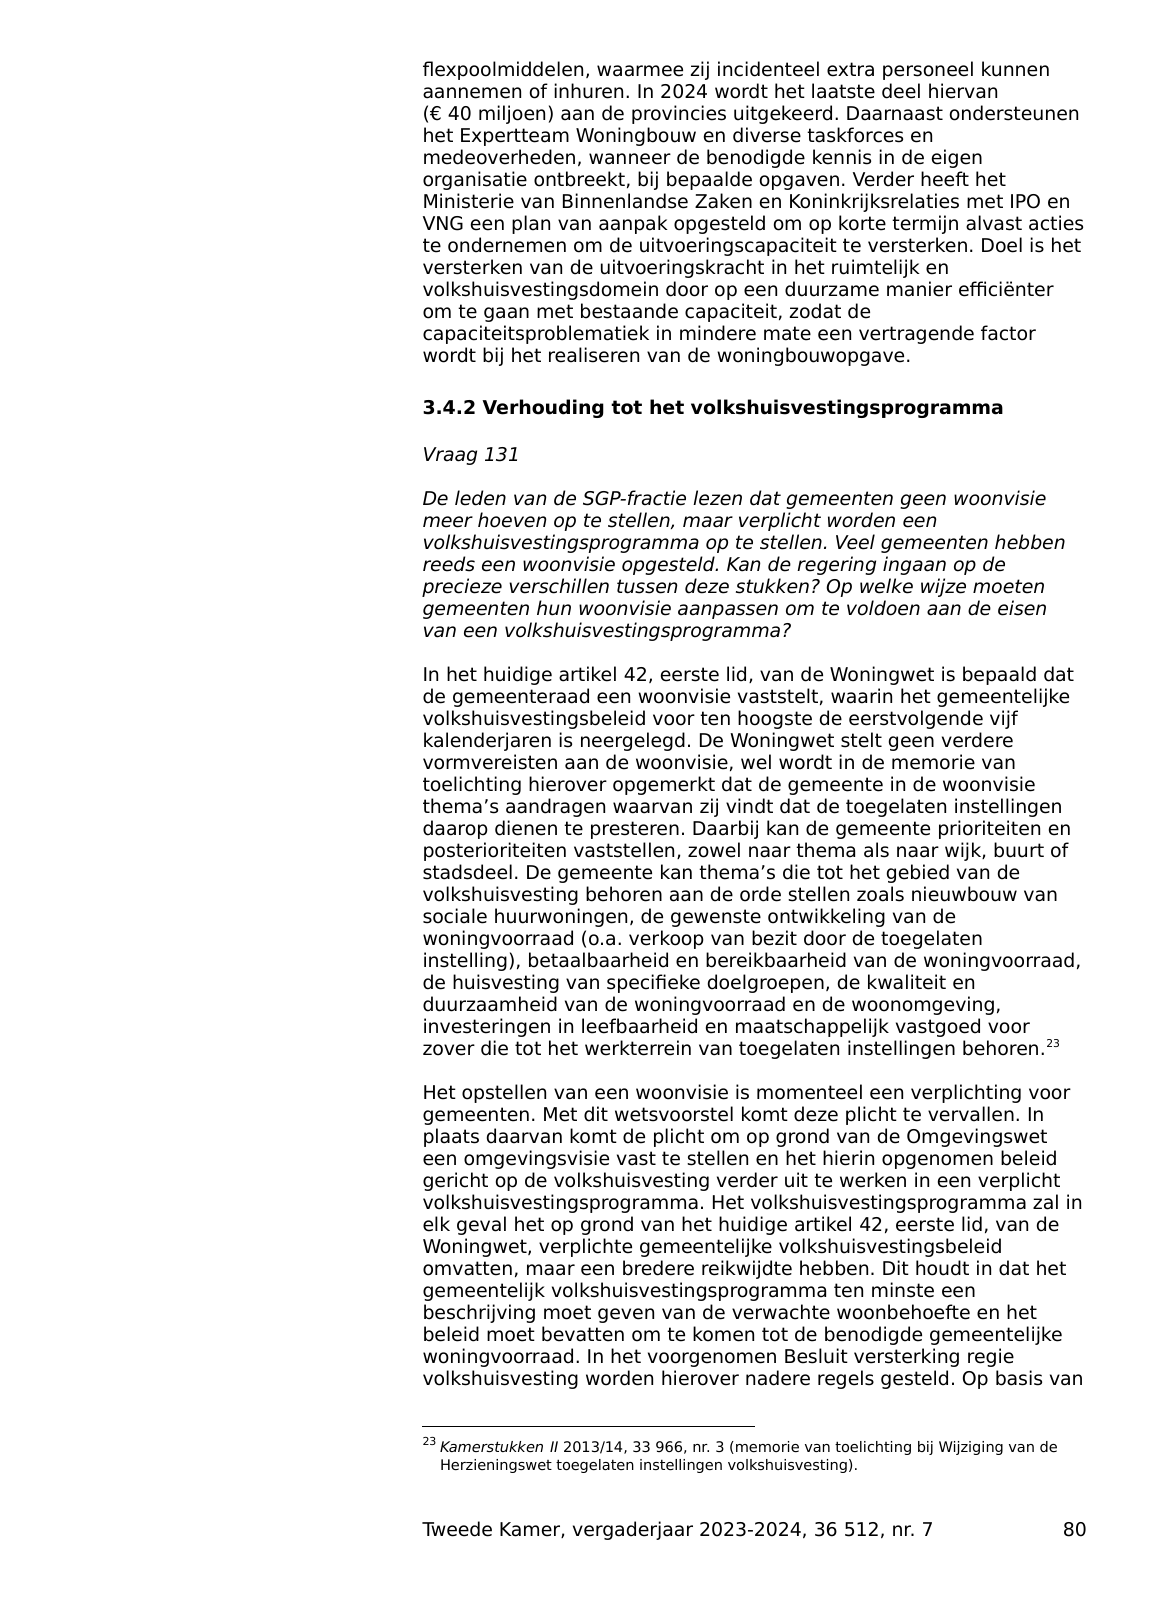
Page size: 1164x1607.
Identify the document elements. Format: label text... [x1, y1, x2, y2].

subtitle Vraag 131 [422, 444, 1087, 466]
text De leden van de SGP-fractie lezen dat gemeenten geen woonvisie meer hoeven op te stellen, maar verplicht worden een volkshuisvestingsprogramma op te stellen. Veel gemeenten hebben reeds een woonvisie opgesteld. Kan de regering ingaan op de precieze verschillen tussen deze stukken? Op welke wijze moeten gemeenten hun woonvisie aanpassen om te voldoen aan de eisen van een volkshuisvestingsprogramma? [422, 488, 1087, 642]
text Kamerstukken II 2013/14, 33 966, nr. 3 (memorie van toelichting bij Wijziging van de Herzieningswet toegelaten instellingen volkshuisvesting). [422, 1435, 1087, 1474]
text In het huidige artikel 42, eerste lid, van de Woningwet is bepaald dat de gemeenteraad een woonvisie vaststelt, waarin het gemeentelijke volkshuisvestingsbeleid voor ten hoogste de eerstvolgende vijf kalenderjaren is neergelegd. De Woningwet stelt geen verdere vormvereisten aan de woonvisie, wel wordt in de memorie van toelichting hierover opgemerkt dat de gemeente in de woonvisie thema’s aandragen waarvan zij vindt dat de toegelaten instellingen daarop dienen te presteren. Daarbij kan de gemeente prioriteiten en posterioriteiten vaststellen, zowel naar thema als naar wijk, buurt of stadsdeel. De gemeente kan thema’s die tot het gebied van de volkshuisvesting behoren aan de orde stellen zoals nieuwbouw van sociale huurwoningen, de gewenste ontwikkeling van de woningvoorraad (o.a. verkoop van bezit door de toegelaten instelling), betaalbaarheid en bereikbaarheid van de woningvoorraad, de huisvesting van specifieke doelgroepen, de kwaliteit en duurzaamheid van de woningvoorraad en de woonomgeving, investeringen in leefbaarheid en maatschappelijk vastgoed voor zover die tot het werkterrein van toegelaten instellingen behoren. [422, 664, 1087, 1059]
text Het opstellen van een woonvisie is momenteel een verplichting voor gemeenten. Met dit wetsvoorstel komt deze plicht te vervallen. In plaats daarvan komt de plicht om op grond van de Omgevingswet een omgevingsvisie vast te stellen en het hierin opgenomen beleid gericht op de volkshuisvesting verder uit te werken in een verplicht volkshuisvestingsprogramma. Het volkshuisvestingsprogramma zal in elk geval het op grond van het huidige artikel 42, eerste lid, van de Woningwet, verplichte gemeentelijke volkshuisvestingsbeleid omvatten, maar een bredere reikwijdte hebben. Dit houdt in dat het gemeentelijk volkshuisvestingsprogramma ten minste een beschrijving moet geven van de verwachte woonbehoefte en het beleid moet bevatten om te komen tot de benodigde gemeentelijke woningvoorraad. In het voorgenomen Besluit versterking regie volkshuisvesting worden hierover nadere regels gesteld. Op basis van [422, 1082, 1087, 1389]
subtitle 3.4.2 Verhouding tot het volkshuisvestingsprogramma [422, 397, 1087, 419]
text flexpoolmiddelen, waarmee zij incidenteel extra personeel kunnen aannemen of inhuren. In 2024 wordt het laatste deel hiervan (€ 40 miljoen) aan de provincies uitgekeerd. Daarnaast ondersteunen het Expertteam Woningbouw en diverse taskforces en medeoverheden, wanneer de benodigde kennis in de eigen organisatie ontbreekt, bij bepaalde opgaven. Verder heeft het Ministerie van Binnenlandse Zaken en Koninkrijksrelaties met IPO en VNG een plan van aanpak opgesteld om op korte termijn alvast acties te ondernemen om de uitvoeringscapaciteit te versterken. Doel is het versterken van de uitvoeringskracht in het ruimtelijk en volkshuisvestingsdomein door op een duurzame manier efficiënter om te gaan met bestaande capaciteit, zodat de capaciteitsproblematiek in mindere mate een vertragende factor wordt bij het realiseren van de woningbouwopgave. [422, 59, 1087, 367]
